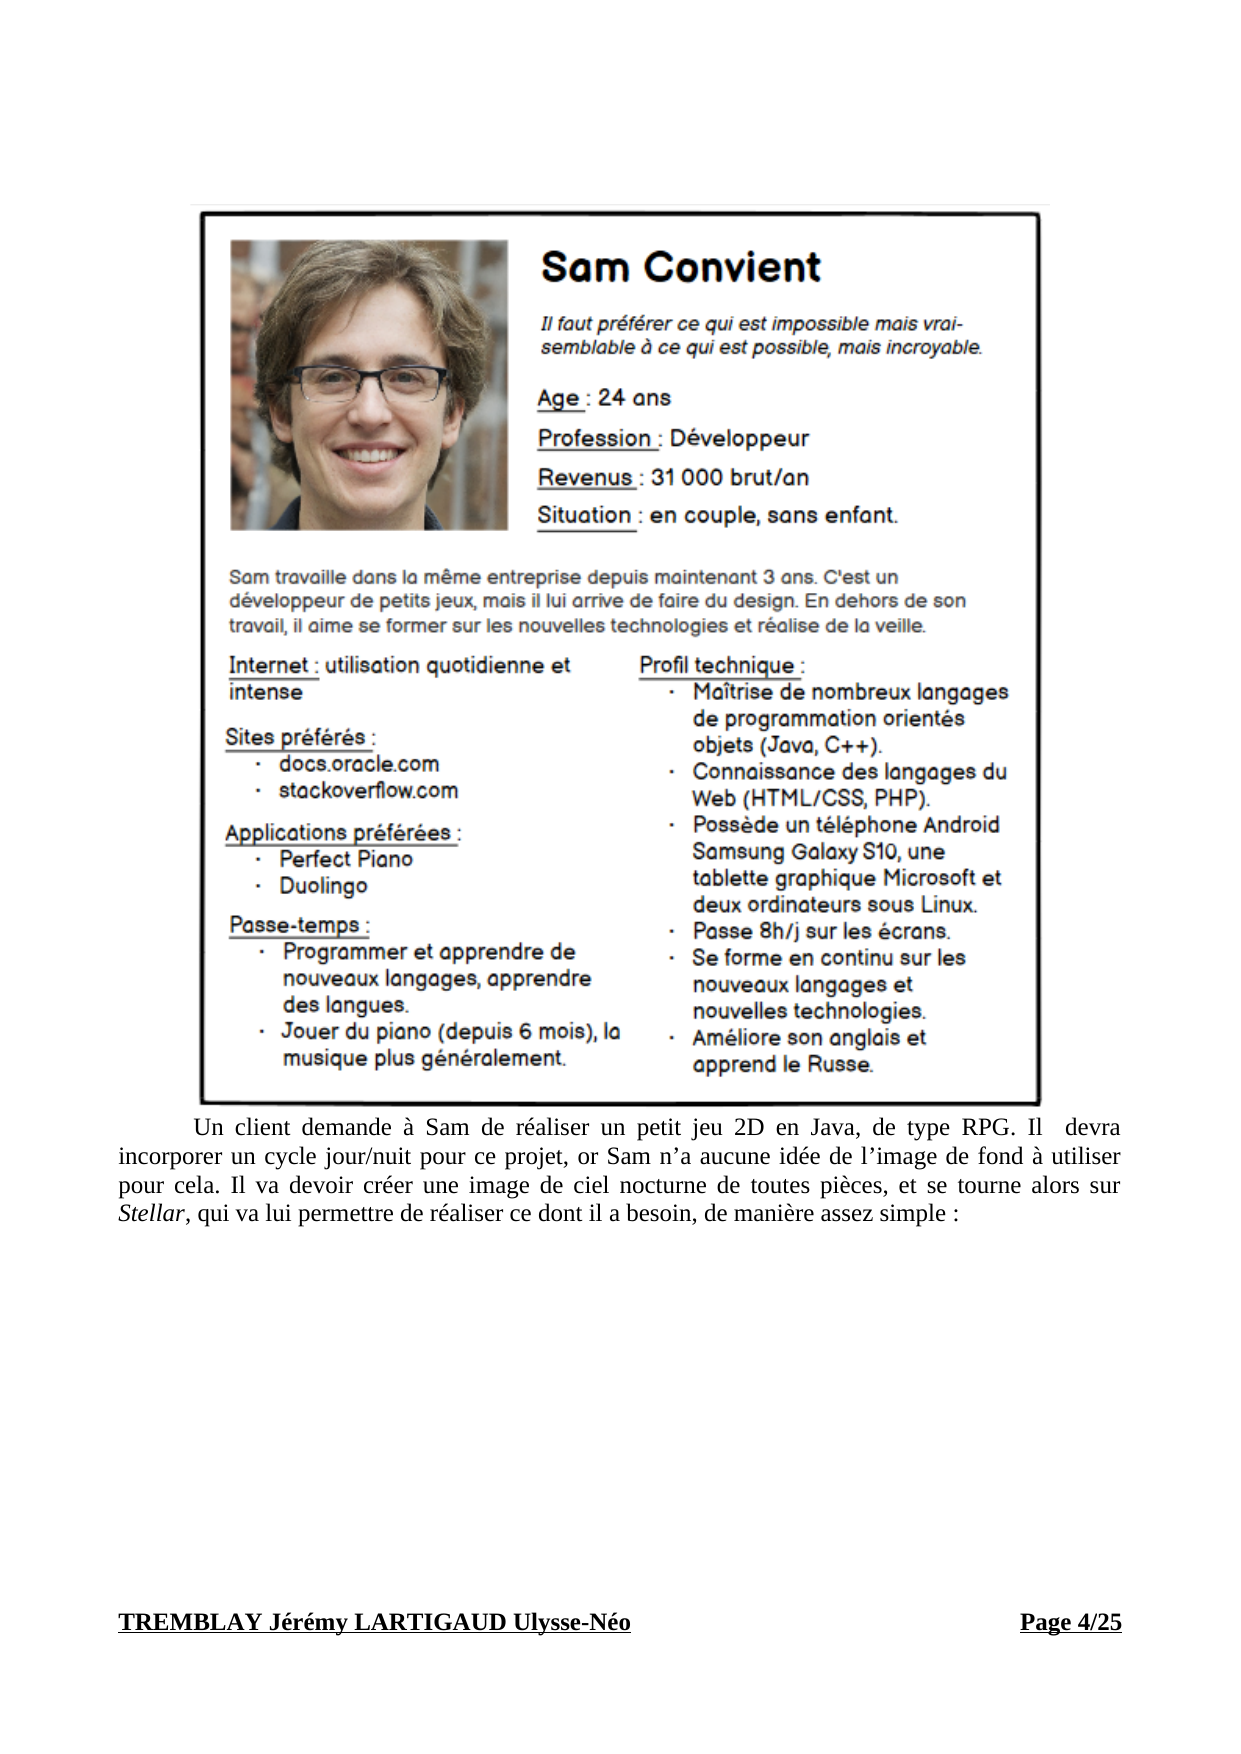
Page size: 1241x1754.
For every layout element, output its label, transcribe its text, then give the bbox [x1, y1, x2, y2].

picture [190, 204, 1050, 1113]
text Un client demande à Sam de réaliser un petit jeu 2D en Java, de type RPG. Il devra incorporer un cycle jour/nuit pour ce projet, or Sam n’a aucune idée de l’image de fond à utiliser pour cela. Il va devoir créer une image de ciel nocturne de toutes pièces, et se tourne alors sur Stellar, qui va lui permettre de réaliser ce dont il a besoin, de manière assez simple : [118, 233, 1122, 1227]
